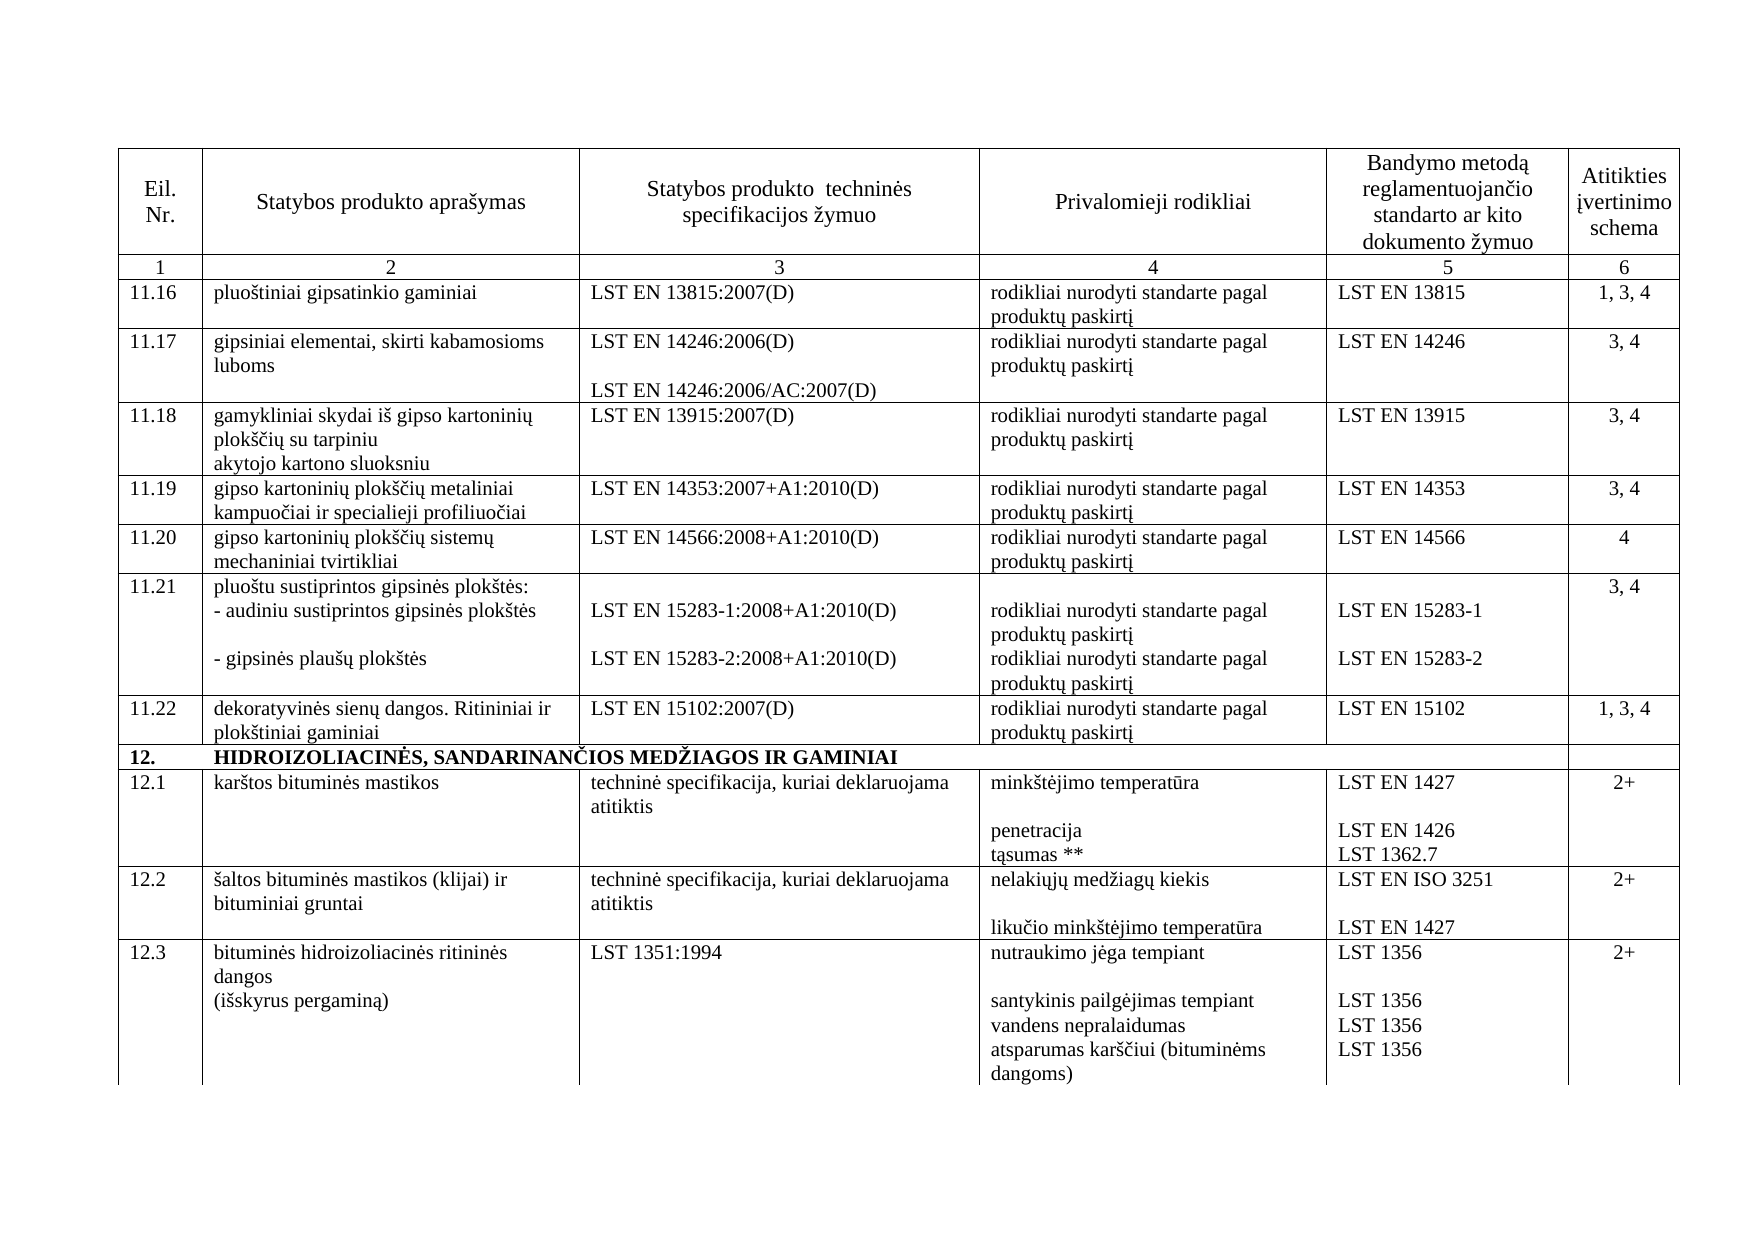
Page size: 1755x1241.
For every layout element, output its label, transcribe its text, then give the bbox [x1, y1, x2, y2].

table_cell vandens nepralaidumas [980, 1013, 1326, 1037]
table_cell LST 1356 [1327, 989, 1568, 1012]
table_header Bandymo metodą reglamentuojančio standarto ar kito dokumento žymuo [1327, 149, 1568, 254]
table_cell [1569, 646, 1679, 694]
table_cell 4 [1569, 525, 1679, 573]
table_cell rodikliai nurodyti standarte pagal produktų paskirtį [980, 525, 1326, 573]
table_cell [1569, 842, 1679, 866]
table_cell LST EN 14246:2006/AC:2007(D) [580, 378, 979, 402]
table_cell rodikliai nurodyti standarte pagal produktų paskirtį [980, 646, 1326, 694]
table_cell 11.16 [119, 280, 202, 328]
table_cell nelakiųjų medžiagų kiekis [980, 867, 1326, 915]
table_cell 3, 4 [1569, 476, 1679, 524]
table_cell [1569, 745, 1679, 769]
table_cell 12.2 [119, 867, 202, 915]
table_cell 11.17 [119, 329, 202, 377]
table_cell LST 1351:1994 [580, 940, 979, 988]
table_cell LST EN 15283-2 [1327, 646, 1568, 694]
table_cell 11.19 [119, 476, 202, 524]
table_cell 12.1 [119, 770, 202, 818]
table_header Privalomieji rodikliai [980, 149, 1326, 254]
table_cell akytojo kartono sluoksniu [203, 451, 579, 475]
table_cell LST EN 14246 [1327, 329, 1568, 377]
table_cell gamykliniai skydai iš gipso kartoninių plokščių su tarpiniu [203, 403, 579, 451]
table_cell [1569, 915, 1679, 939]
table_cell [580, 574, 979, 598]
table_cell [580, 915, 979, 939]
table_cell 3, 4 [1569, 574, 1679, 598]
table_cell 11.22 [119, 696, 202, 744]
table_cell LST EN 14246:2006(D) [580, 329, 979, 377]
table_cell likučio minkštėjimo temperatūra [980, 915, 1326, 939]
table_cell rodikliai nurodyti standarte pagal produktų paskirtį [980, 598, 1326, 646]
table_cell santykinis pailgėjimas tempiant [980, 989, 1326, 1012]
table_cell [1569, 451, 1679, 475]
table_cell 1, 3, 4 [1569, 280, 1679, 328]
table_cell [1569, 818, 1679, 842]
table_cell 3, 4 [1569, 329, 1679, 377]
table_cell LST 1356 [1327, 940, 1568, 988]
table_cell [580, 818, 979, 842]
table_cell [203, 1037, 579, 1085]
table_cell LST EN 15102:2007(D) [580, 696, 979, 744]
table_cell - audiniu sustiprintos gipsinės plokštės [203, 598, 579, 646]
table_cell 1, 3, 4 [1569, 696, 1679, 744]
table_cell [1569, 1037, 1679, 1085]
table_cell [203, 378, 579, 402]
table_cell rodikliai nurodyti standarte pagal produktų paskirtį [980, 696, 1326, 744]
table_cell [1327, 451, 1568, 475]
table_cell LST EN 13915:2007(D) [580, 403, 979, 451]
table_cell 11.20 [119, 525, 202, 573]
table_cell tąsumas ** [980, 842, 1326, 866]
table_cell penetracija [980, 818, 1326, 842]
table_cell karštos bituminės mastikos [203, 770, 579, 818]
table_cell minkštėjimo temperatūra [980, 770, 1326, 818]
table_cell [1569, 598, 1679, 646]
table_cell 12.3 [119, 940, 202, 988]
table_cell pluoštiniai gipsatinkio gaminiai [203, 280, 579, 328]
table_cell LST EN 13915 [1327, 403, 1568, 451]
table_cell [119, 451, 202, 475]
table_cell 5 [1327, 255, 1568, 279]
table_cell bituminės hidroizoliacinės ritininės dangos [203, 940, 579, 988]
table_cell [119, 1037, 202, 1085]
table_cell [580, 451, 979, 475]
table_cell [119, 378, 202, 402]
table_cell rodikliai nurodyti standarte pagal produktų paskirtį [980, 329, 1326, 377]
table_cell dekoratyvinės sienų dangos. Ritininiai ir plokštiniai gaminiai [203, 696, 579, 744]
table_cell [203, 915, 579, 939]
table_cell LST EN 15283-1 [1327, 598, 1568, 646]
table_cell [580, 1013, 979, 1037]
table_cell - gipsinės plaušų plokštės [203, 646, 579, 694]
table_cell [580, 989, 979, 1012]
table_cell techninė specifikacija, kuriai deklaruojama atitiktis [580, 770, 979, 818]
table_cell techninė specifikacija, kuriai deklaruojama atitiktis [580, 867, 979, 915]
table_cell 2 [203, 255, 579, 279]
table_cell LST EN 13815 [1327, 280, 1568, 328]
table_cell LST 1356 [1327, 1037, 1568, 1085]
table_cell 1 [119, 255, 202, 279]
table_cell gipsiniai elementai, skirti kabamosioms luboms [203, 329, 579, 377]
table_cell [119, 915, 202, 939]
table_cell atsparumas karščiui (bituminėms dangoms) [980, 1037, 1326, 1085]
table_cell [203, 1013, 579, 1037]
table_cell gipso kartoninių plokščių metaliniai kampuočiai ir specialieji profiliuočiai [203, 476, 579, 524]
table_cell [119, 989, 202, 1012]
table_cell LST EN 14566 [1327, 525, 1568, 573]
table_cell [580, 842, 979, 866]
table_cell 12. [119, 745, 202, 769]
table_cell [980, 451, 1326, 475]
table_cell 11.18 [119, 403, 202, 451]
table_cell LST EN 15283-2:2008+A1:2010(D) [580, 646, 979, 694]
table_cell šaltos bituminės mastikos (klijai) ir bituminiai gruntai [203, 867, 579, 915]
table_cell rodikliai nurodyti standarte pagal produktų paskirtį [980, 403, 1326, 451]
table_cell [980, 378, 1326, 402]
table_cell HIDROIZOLIACINĖS, SANDARINANČIOS MEDŽIAGOS IR GAMINIAI [202, 745, 1568, 769]
table_cell LST EN 1426 [1327, 818, 1568, 842]
table_cell LST EN 14353:2007+A1:2010(D) [580, 476, 979, 524]
table_cell LST EN 14566:2008+A1:2010(D) [580, 525, 979, 573]
table_cell LST EN ISO 3251 [1327, 867, 1568, 915]
table_cell [203, 842, 579, 866]
table_cell [119, 842, 202, 866]
table_cell 2+ [1569, 940, 1679, 988]
table_cell [119, 598, 202, 646]
table_cell 3 [580, 255, 979, 279]
table_header Atitikties įvertinimo schema [1569, 149, 1679, 254]
table_cell 2+ [1569, 867, 1679, 915]
table_cell [1569, 378, 1679, 402]
table_header Statybos produkto techninės specifikacijos žymuo [580, 149, 979, 254]
table_cell (išskyrus pergaminą) [203, 989, 579, 1012]
table_cell LST 1362.7 [1327, 842, 1568, 866]
table_cell 3, 4 [1569, 403, 1679, 451]
table_cell nutraukimo jėga tempiant [980, 940, 1326, 988]
table_cell LST EN 13815:2007(D) [580, 280, 979, 328]
table_header Statybos produkto aprašymas [203, 149, 579, 254]
table_cell [580, 1037, 979, 1085]
table_cell rodikliai nurodyti standarte pagal produktų paskirtį [980, 476, 1326, 524]
table_cell LST EN 1427 [1327, 915, 1568, 939]
table_cell [203, 818, 579, 842]
table_cell 11.21 [119, 574, 202, 598]
table_cell LST 1356 [1327, 1013, 1568, 1037]
table_cell [1327, 574, 1568, 598]
table_cell [119, 818, 202, 842]
table_cell LST EN 15283-1:2008+A1:2010(D) [580, 598, 979, 646]
table_cell 6 [1569, 255, 1679, 279]
table_cell [1569, 989, 1679, 1012]
table_cell [980, 574, 1326, 598]
table_cell LST EN 14353 [1327, 476, 1568, 524]
table_cell 4 [980, 255, 1326, 279]
table_cell [119, 646, 202, 694]
table_cell 2+ [1569, 770, 1679, 818]
table_cell [119, 1013, 202, 1037]
table_cell gipso kartoninių plokščių sistemų mechaniniai tvirtikliai [203, 525, 579, 573]
table_cell rodikliai nurodyti standarte pagal produktų paskirtį [980, 280, 1326, 328]
table_header Eil. Nr. [119, 149, 202, 254]
table_cell pluoštu sustiprintos gipsinės plokštės: [203, 574, 579, 598]
table_cell [1327, 378, 1568, 402]
table_cell LST EN 15102 [1327, 696, 1568, 744]
table_cell LST EN 1427 [1327, 770, 1568, 818]
table_cell [1569, 1013, 1679, 1037]
